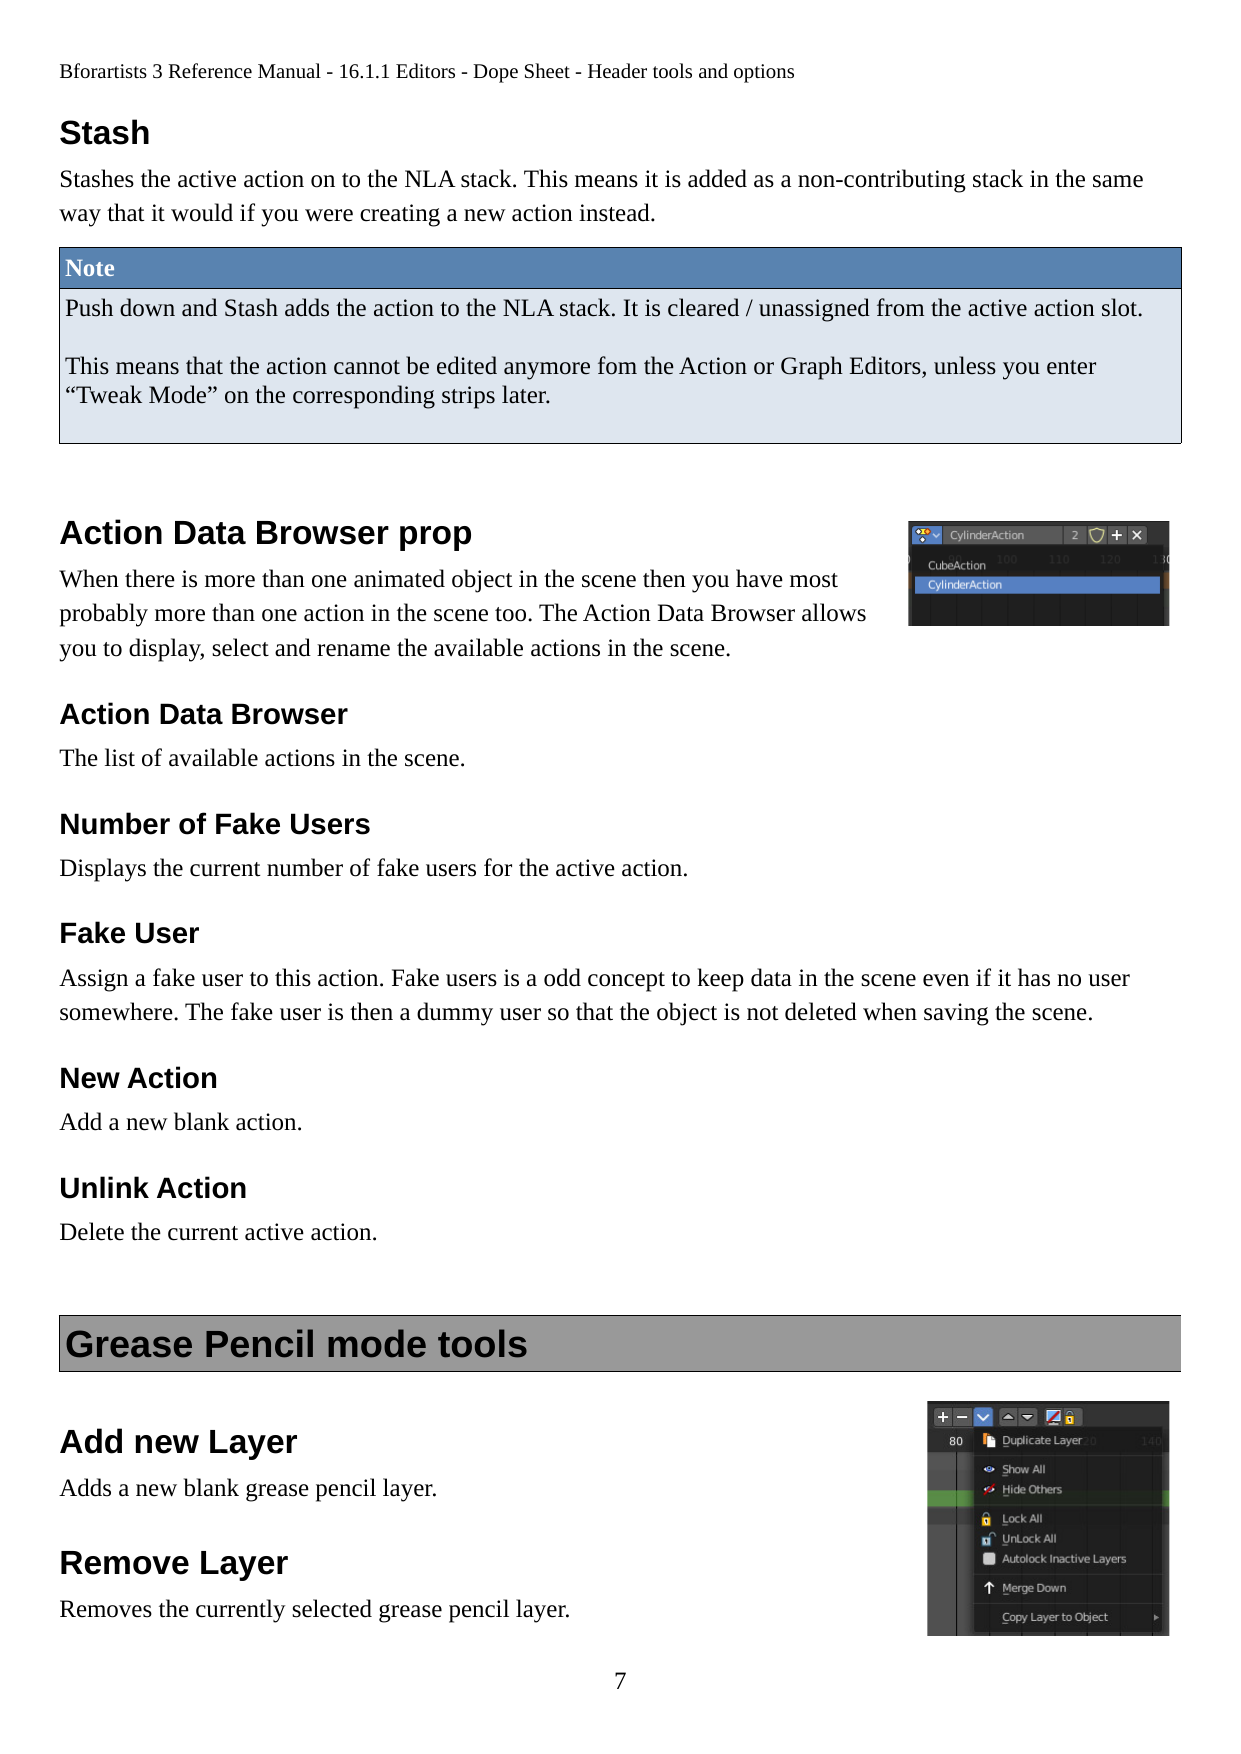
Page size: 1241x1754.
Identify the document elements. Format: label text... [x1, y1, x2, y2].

picture [908, 521, 1170, 626]
subtitle Fake User [59, 916, 1181, 950]
subtitle New Action [59, 1061, 1181, 1094]
table_header Note [60, 248, 1181, 288]
text The list of available actions in the scene. [59, 743, 1181, 772]
text Displays the current number of fake users for the active action. [59, 853, 1181, 882]
text Add a new blank action. [59, 1107, 1181, 1136]
subtitle [1170, 1543, 1181, 1582]
subtitle [1170, 1422, 1181, 1461]
text Delete the current active action. [59, 1217, 1181, 1246]
subtitle Action Data Browser prop [59, 513, 1181, 552]
picture [927, 1401, 1170, 1636]
subtitle Remove Layer [59, 1543, 927, 1582]
subtitle Stash [59, 113, 1181, 151]
text Adds a new blank grease pencil layer. [59, 1473, 927, 1502]
text Assign a fake user to this action. Fake users is a odd concept to keep data in the scene even if it has no user somewhere. The fake user is then a dummy user so that the object is not deleted when saving the scene. [59, 963, 1181, 1026]
subtitle Number of Fake Users [59, 807, 1181, 840]
subtitle Action Data Browser [59, 697, 1181, 730]
text Removes the currently selected grease pencil layer. [59, 1594, 927, 1623]
text Stashes the active action on to the NLA stack. This means it is added as a non-contributing stack in the same way that it would if you were creating a new action instead. [59, 164, 1181, 227]
table_cell Push down and Stash adds the action to the NLA stack. It is cleared / unassigned from the active action slot. This means that the action cannot be edited anymore fom the Action or Graph Editors, unless you enter “Tweak Mode” on the corresponding strips later. [60, 289, 1181, 443]
subtitle Add new Layer [59, 1422, 927, 1461]
text When there is more than one animated object in the scene then you have most probably more than one action in the scene too. The Action Data Browser allows you to display, select and rename the available actions in the scene. [59, 564, 1181, 662]
subtitle Unlink Action [59, 1171, 1181, 1204]
table_header Grease Pencil mode tools [60, 1316, 1181, 1371]
